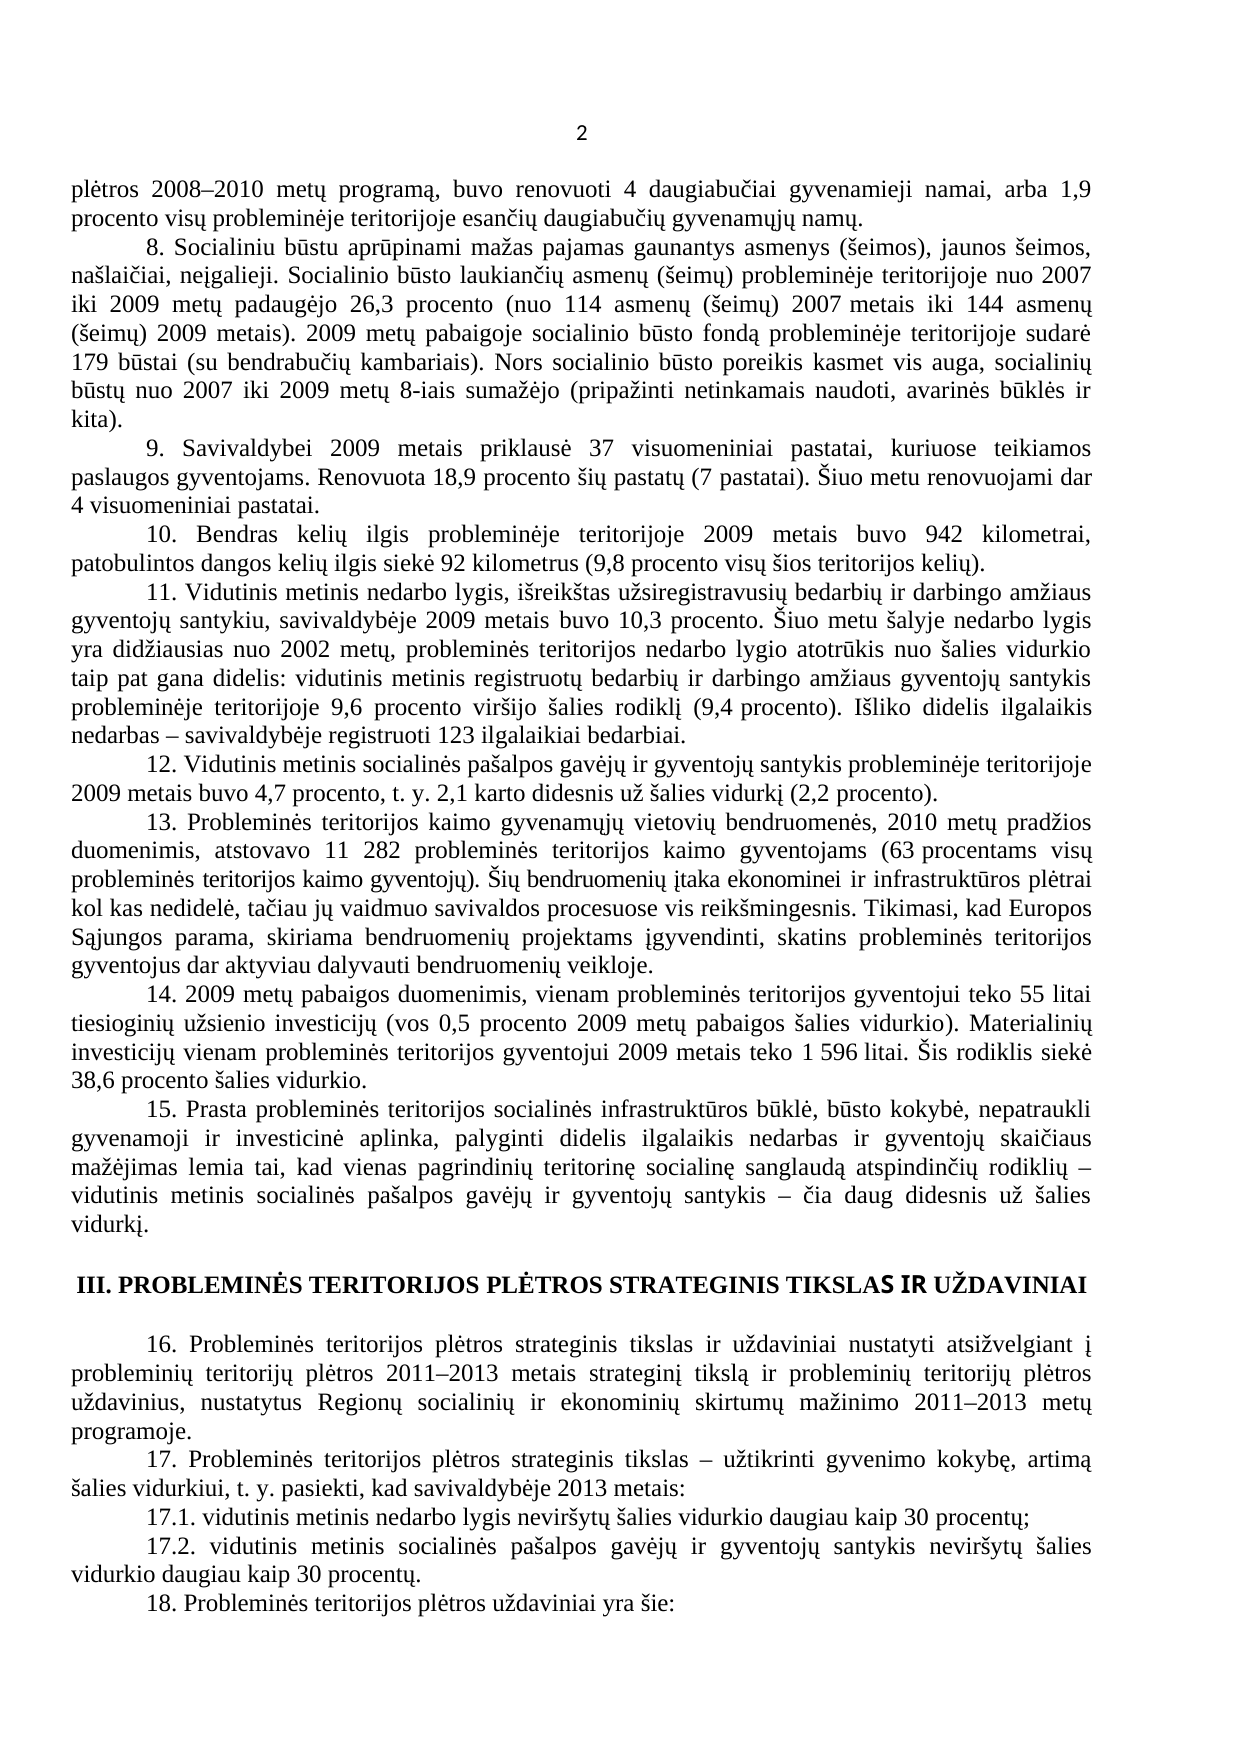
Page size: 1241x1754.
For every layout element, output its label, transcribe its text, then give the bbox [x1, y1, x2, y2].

text 17.2. vidutinis metinis socialinės pašalpos gavėjų ir gyventojų santykis neviršytų šalies vidurkio daugiau kaip 30 procentų. [71, 1531, 1092, 1588]
text 12. Vidutinis metinis socialinės pašalpos gavėjų ir gyventojų santykis probleminėje teritorijoje 2009 metais buvo 4,7 procento, t. y. 2,1 karto didesnis už šalies vidurkį (2,2 procento). [71, 749, 1092, 807]
text 18. Probleminės teritorijos plėtros uždaviniai yra šie: [71, 1588, 1092, 1617]
text 13. Probleminės teritorijos kaimo gyvenamųjų vietovių bendruomenės, 2010 metų pradžios duomenimis, atstovavo 11 282 probleminės teritorijos kaimo gyventojams (63 procentams visų probleminės teritorijos kaimo gyventojų). Šių bendruomenių įtaka ekonominei ir infrastruktūros plėtrai kol kas nedidelė, tačiau jų vaidmuo savivaldos procesuose vis reikšmingesnis. Tikimasi, kad Europos Sąjungos parama, skiriama bendruomenių projektams įgyvendinti, skatins probleminės teritorijos gyventojus dar aktyviau dalyvauti bendruomenių veikloje. [71, 807, 1092, 979]
text 15. Prasta probleminės teritorijos socialinės infrastruktūros būklė, būsto kokybė, nepatraukli gyvenamoji ir investicinė aplinka, palyginti didelis ilgalaikis nedarbas ir gyventojų skaičiaus mažėjimas lemia tai, kad vienas pagrindinių teritorinę socialinę sanglaudą atspindinčių rodiklių – vidutinis metinis socialinės pašalpos gavėjų ir gyventojų santykis – čia daug didesnis už šalies vidurkį. [71, 1094, 1092, 1238]
text 8. Socialiniu būstu aprūpinami mažas pajamas gaunantys asmenys (šeimos), jaunos šeimos, našlaičiai, neįgalieji. Socialinio būsto laukiančių asmenų (šeimų) probleminėje teritorijoje nuo 2007 iki 2009 metų padaugėjo 26,3 procento (nuo 114 asmenų (šeimų) 2007 metais iki 144 asmenų (šeimų) 2009 metais). 2009 metų pabaigoje socialinio būsto fondą probleminėje teritorijoje sudarė 179 būstai (su bendrabučių kambariais). Nors socialinio būsto poreikis kasmet vis auga, socialinių būstų nuo 2007 iki 2009 metų 8-iais sumažėjo (pripažinti netinkamais naudoti, avarinės būklės ir kita). [71, 232, 1092, 433]
text 17. Probleminės teritorijos plėtros strateginis tikslas – užtikrinti gyvenimo kokybę, artimą šalies vidurkiui, t. y. pasiekti, kad savivaldybėje 2013 metais: [71, 1444, 1092, 1502]
text III. PROBLEMINĖS TERITORIJOS PLĖTROS strateginis TIKSLAS IR UŽDAVINIAI [71, 1267, 1092, 1301]
text plėtros 2008–2010 metų programą, buvo renovuoti 4 daugiabučiai gyvenamieji namai, arba 1,9 procento visų probleminėje teritorijoje esančių daugiabučių gyvenamųjų namų. [71, 174, 1092, 232]
text 17.1. vidutinis metinis nedarbo lygis neviršytų šalies vidurkio daugiau kaip 30 procentų; [71, 1502, 1092, 1531]
text 16. Probleminės teritorijos plėtros strateginis tikslas ir uždaviniai nustatyti atsižvelgiant į probleminių teritorijų plėtros 2011–2013 metais strateginį tikslą ir probleminių teritorijų plėtros uždavinius, nustatytus Regionų socialinių ir ekonominių skirtumų mažinimo 2011–2013 metų programoje. [71, 1329, 1092, 1444]
text 9. Savivaldybei 2009 metais priklausė 37 visuomeniniai pastatai, kuriuose teikiamos paslaugos gyventojams. Renovuota 18,9 procento šių pastatų (7 pastatai). Šiuo metu renovuojami dar 4 visuomeniniai pastatai. [71, 433, 1092, 519]
text 11. Vidutinis metinis nedarbo lygis, išreikštas užsiregistravusių bedarbių ir darbingo amžiaus gyventojų santykiu, savivaldybėje 2009 metais buvo 10,3 procento. Šiuo metu šalyje nedarbo lygis yra didžiausias nuo 2002 metų, probleminės teritorijos nedarbo lygio atotrūkis nuo šalies vidurkio taip pat gana didelis: vidutinis metinis registruotų bedarbių ir darbingo amžiaus gyventojų santykis probleminėje teritorijoje 9,6 procento viršijo šalies rodiklį (9,4 procento). Išliko didelis ilgalaikis nedarbas – savivaldybėje registruoti 123 ilgalaikiai bedarbiai. [71, 577, 1092, 749]
text 14. 2009 metų pabaigos duomenimis, vienam probleminės teritorijos gyventojui teko 55 litai tiesioginių užsienio investicijų (vos 0,5 procento 2009 metų pabaigos šalies vidurkio). Materialinių investicijų vienam probleminės teritorijos gyventojui 2009 metais teko 1 596 litai. Šis rodiklis siekė 38,6 procento šalies vidurkio. [71, 979, 1092, 1094]
text 10. Bendras kelių ilgis probleminėje teritorijoje 2009 metais buvo 942 kilometrai, patobulintos dangos kelių ilgis siekė 92 kilometrus (9,8 procento visų šios teritorijos kelių). [71, 519, 1092, 577]
